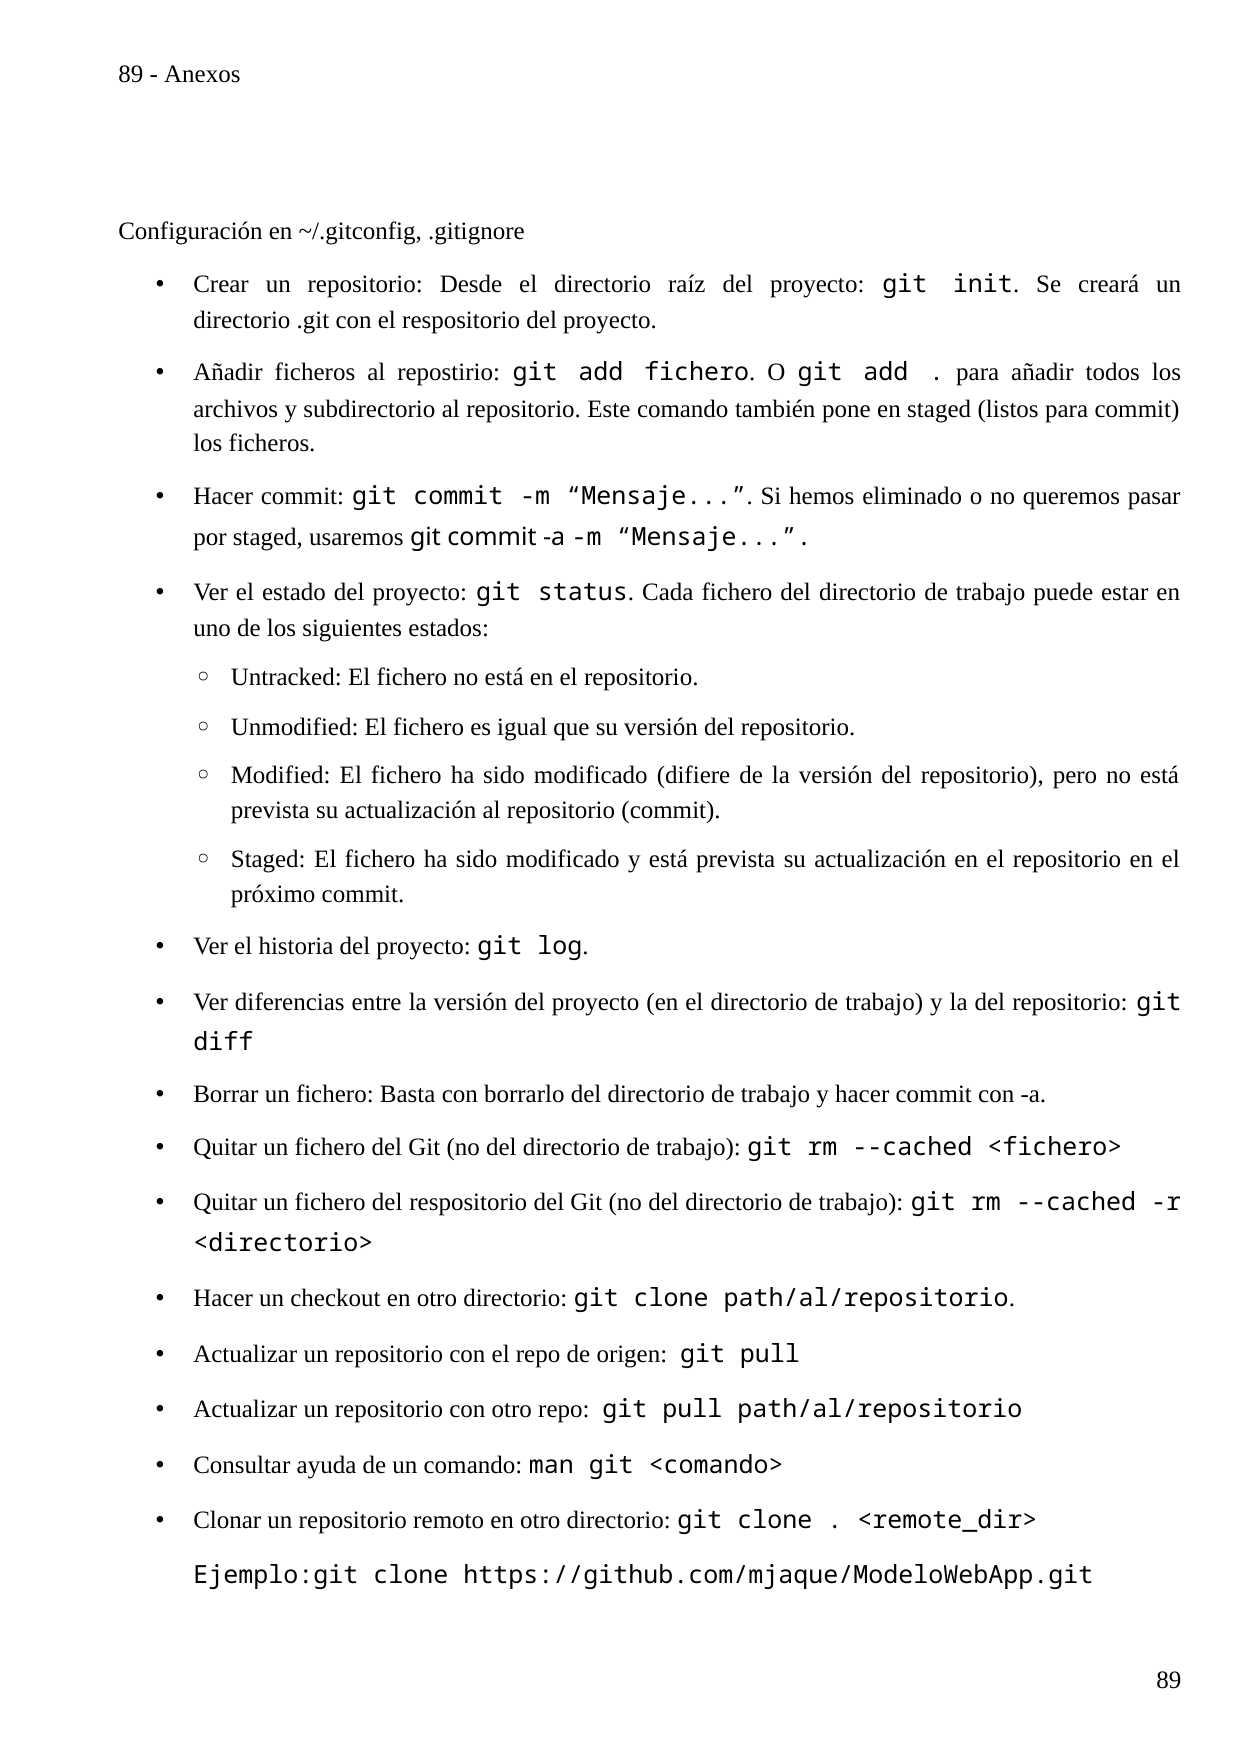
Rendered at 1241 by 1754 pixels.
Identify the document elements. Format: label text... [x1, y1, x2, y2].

list Ver el historia del proyecto: git log. [156, 928, 1181, 962]
list Añadir ficheros al repostirio: git add fichero. O git add . para añadir todos los archivos y subdirectorio al repositorio. Este comando también pone en staged (listos para commit) los ficheros. [156, 354, 1181, 457]
list Actualizar un repositorio con otro repo: git pull path/al/repositorio [156, 1391, 1181, 1425]
list Quitar un fichero del respositorio del Git (no del directorio de trabajo): git rm --cached -r <directorio> [156, 1184, 1181, 1259]
list Consultar ayuda de un comando: man git <comando> [156, 1446, 1181, 1480]
text Ejemplo:git clone https://github.com/mjaque/ModeloWebApp.git [193, 1557, 1181, 1591]
text Configuración en ~/.gitconfig, .gitignore [118, 216, 1181, 245]
list Hacer commit: git commit -m “Mensaje...”. Si hemos eliminado o no queremos pasar por staged, usaremos git commit -a -m “Mensaje...”. [156, 477, 1181, 552]
list Actualizar un repositorio con el repo de origen: git pull [156, 1336, 1181, 1369]
list Untracked: El fichero no está en el repositorio. [193, 662, 1181, 691]
list Clonar un repositorio remoto en otro directorio: git clone . <remote_dir> [156, 1502, 1181, 1536]
list Borrar un fichero: Basta con borrarlo del directorio de trabajo y hacer commit con -a. [156, 1079, 1181, 1108]
list Unmodified: El fichero es igual que su versión del repositorio. [193, 712, 1181, 740]
list Staged: El fichero ha sido modificado y está prevista su actualización en el repositorio en el próximo commit. [193, 844, 1181, 907]
list Modified: El fichero ha sido modificado (difiere de la versión del repositorio), pero no está prevista su actualización al repositorio (commit). [193, 761, 1181, 824]
list Quitar un fichero del Git (no del directorio de trabajo): git rm --cached <fichero> [156, 1128, 1181, 1162]
list Hacer un checkout en otro directorio: git clone path/al/repositorio. [156, 1280, 1181, 1314]
list Ver el estado del proyecto: git status. Cada fichero del directorio de trabajo puede estar en uno de los siguientes estados: [156, 574, 1181, 642]
list Crear un repositorio: Desde el directorio raíz del proyecto: git init. Se creará un directorio .git con el respositorio del proyecto. [156, 265, 1181, 334]
list Ver diferencias entre la versión del proyecto (en el directorio de trabajo) y la del repositorio: git diff [156, 983, 1181, 1058]
